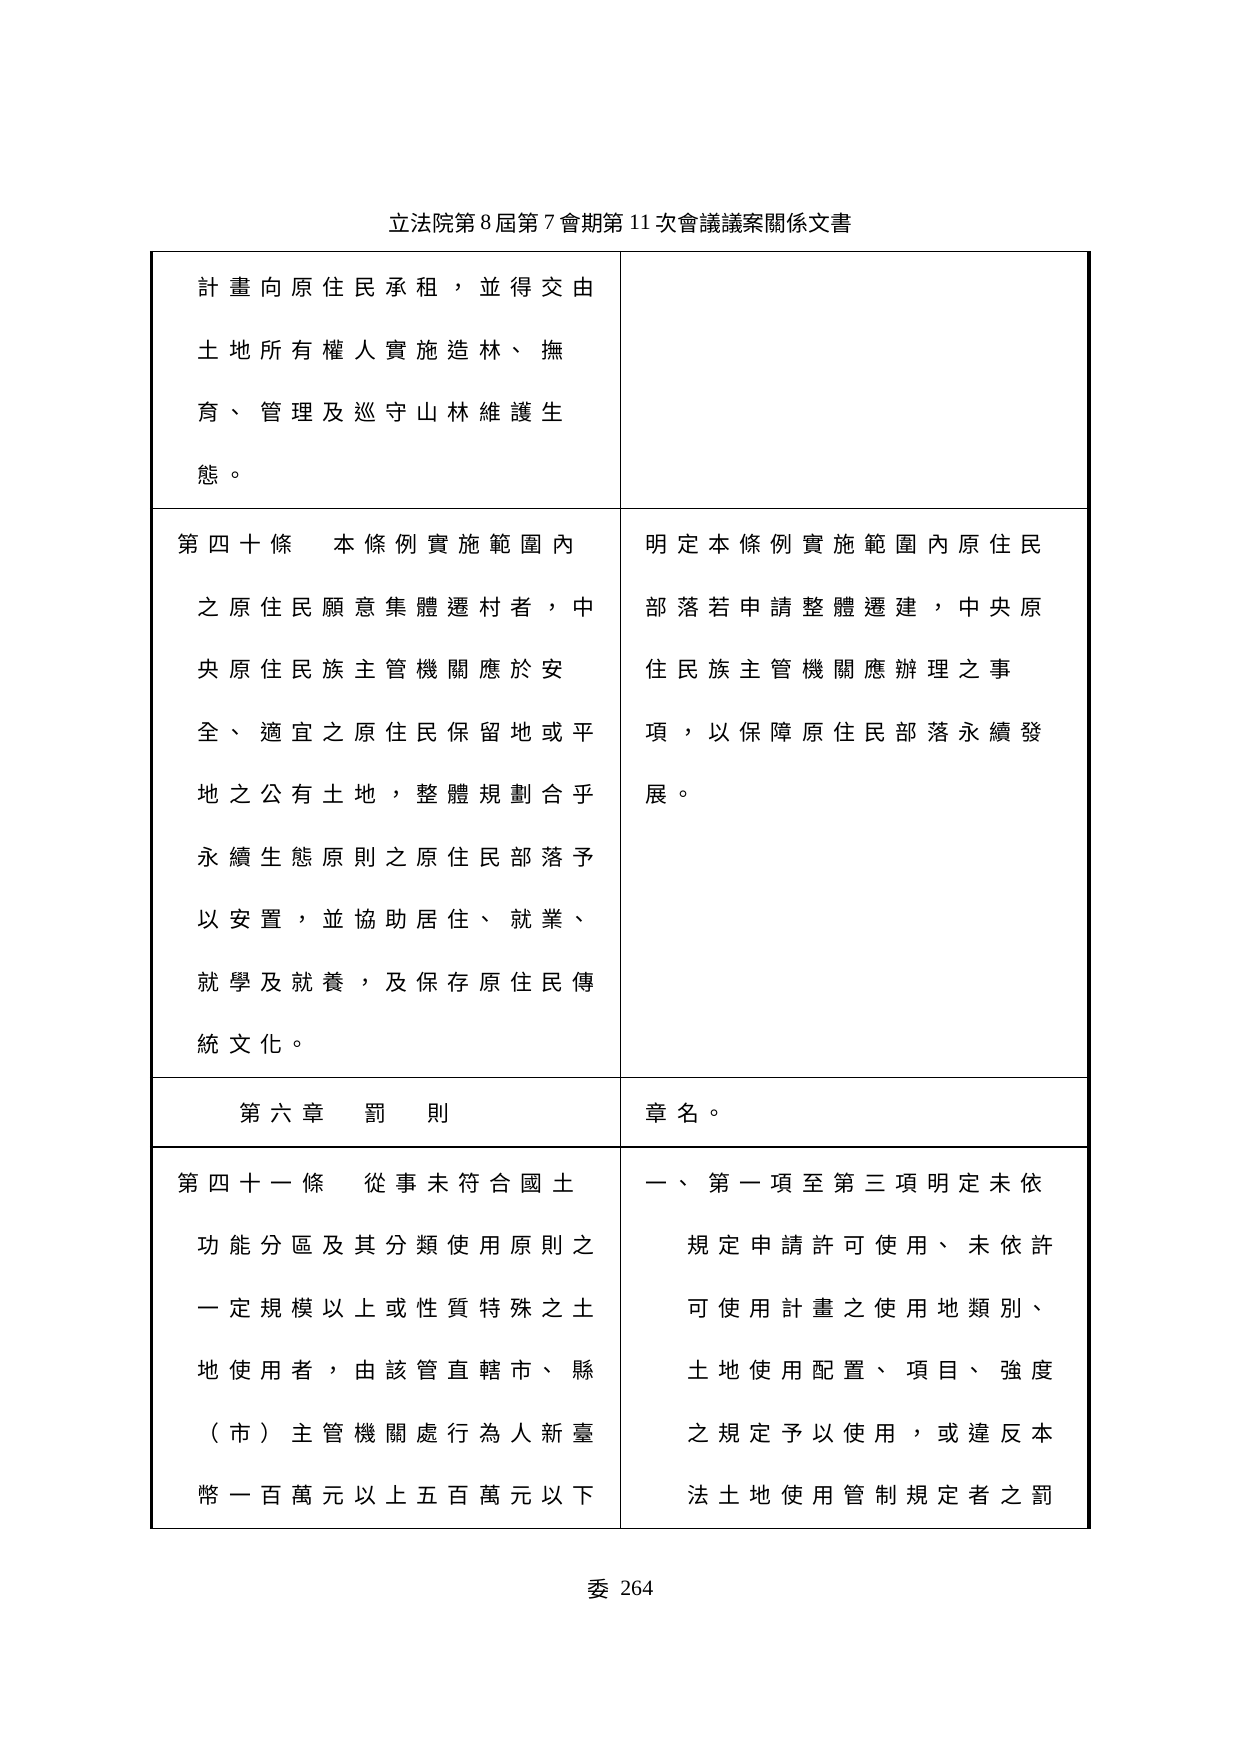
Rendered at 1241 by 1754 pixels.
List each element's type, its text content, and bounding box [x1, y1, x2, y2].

table_cell [621, 252, 1087, 508]
table_cell 計畫向原住民承租，並得交由土地所有權人實施造林、撫育、管理及巡守山林維護生態。 [153, 252, 620, 508]
table_cell 第四十一條 從事未符合國土功能分區及其分類使用原則之一定規模以上或性質特殊之土地使用者，由該管直轄市、縣（市）主管機關處行為人新臺幣一百萬元以上五百萬元以下 [153, 1148, 620, 1528]
table_cell 章名。 [621, 1078, 1087, 1146]
table_cell 一、第一項至第三項明定未依規定申請許可使用、未依許可使用計畫之使用地類別、土地使用配置、項目、強度之規定予以使用，或違反本法土地使用管制規定者之罰 [621, 1148, 1087, 1528]
table_cell 明定本條例實施範圍內原住民部落若申請整體遷建，中央原住民族主管機關應辦理之事項，以保障原住民部落永續發展。 [621, 509, 1087, 1077]
table_cell 第六章 罰 則 [153, 1078, 620, 1146]
table_cell 第四十條 本條例實施範圍內之原住民願意集體遷村者，中央原住民族主管機關應於安全、適宜之原住民保留地或平地之公有土地，整體規劃合乎永續生態原則之原住民部落予以安置，並協助居住、就業、就學及就養，及保存原住民傳統文化。 [153, 509, 620, 1077]
